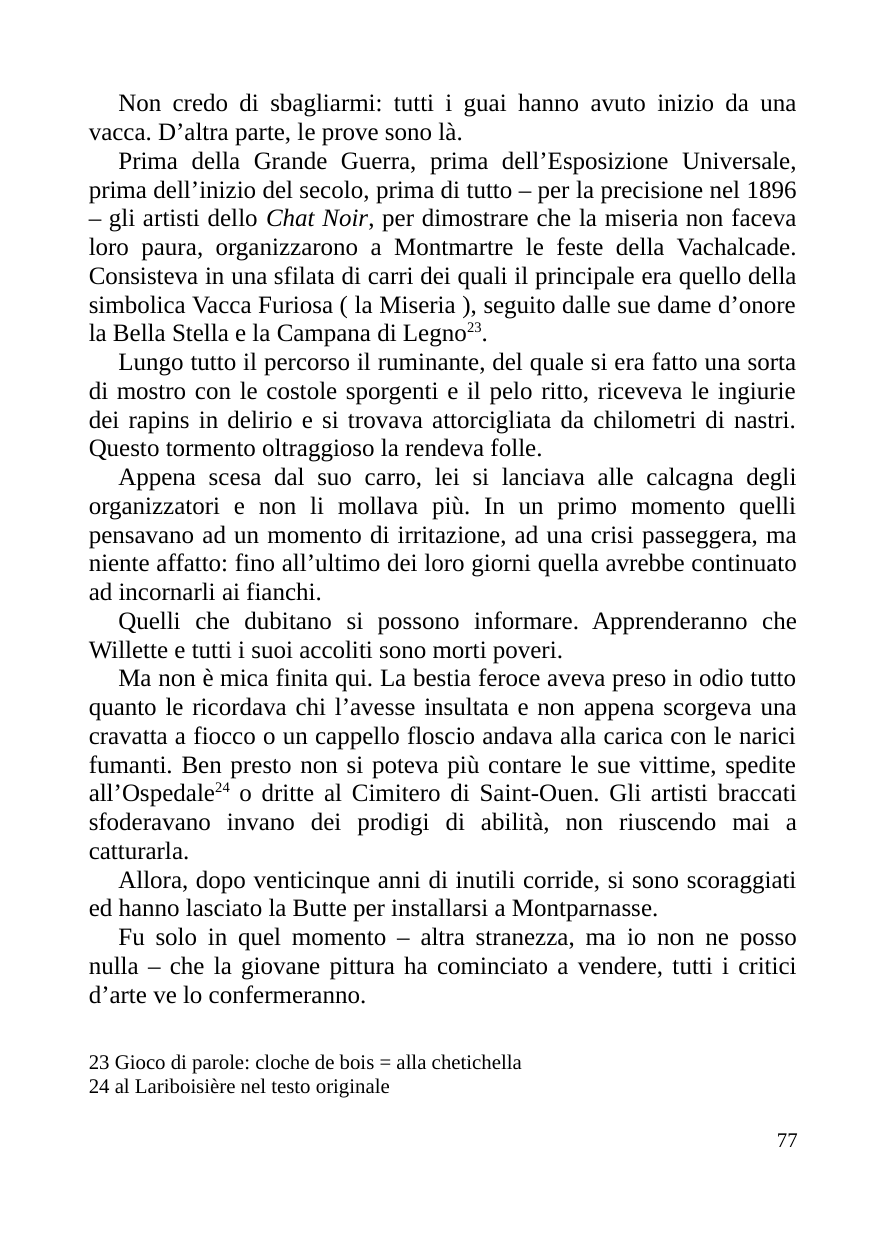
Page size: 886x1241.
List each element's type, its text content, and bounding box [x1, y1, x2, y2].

text Allora, dopo venticinque anni di inutili corride, si sono scoraggiati ed hanno lasciato la Butte per installarsi a Montparnasse. [88, 865, 797, 922]
text Fu solo in quel momento – altra stranezza, ma io non ne posso nulla – che la giovane pittura ha cominciato a vendere, tutti i critici d’arte ve lo confermeranno. [88, 922, 797, 1008]
text Quelli che dubitano si possono informare. Apprenderanno che Willette e tutti i suoi accoliti sono morti poveri. [88, 606, 797, 663]
text Appena scesa dal suo carro, lei si lanciava alle calcagna degli organizzatori e non li mollava più. In un primo momento quelli pensavano ad un momento di irritazione, ad una crisi passeggera, ma niente affatto: fino all’ultimo dei loro giorni quella avrebbe continuato ad incornarli ai fianchi. [88, 462, 797, 606]
text Gioco di parole: cloche de bois = alla chetichella [88, 1050, 797, 1074]
text Ma non è mica finita qui. La bestia feroce aveva preso in odio tutto quanto le ricordava chi l’avesse insultata e non appena scorgeva una cravatta a fiocco o un cappello floscio andava alla carica con le narici fumanti. Ben presto non si poteva più contare le sue vittime, spedite all’Ospedale o dritte al Cimitero di Saint-Ouen. Gli artisti braccati sfoderavano invano dei prodigi di abilità, non riuscendo mai a catturarla. [88, 663, 797, 865]
text Lungo tutto il percorso il ruminante, del quale si era fatto una sorta di mostro con le costole sporgenti e il pelo ritto, riceveva le ingiurie dei rapins in delirio e si trovava attorcigliata da chilometri di nastri. Questo tormento oltraggioso la rendeva folle. [88, 347, 797, 462]
text Prima della Grande Guerra, prima dell’Esposizione Universale, prima dell’inizio del secolo, prima di tutto – per la precisione nel 1896 – gli artisti dello Chat Noir, per dimostrare che la miseria non faceva loro paura, organizzarono a Montmartre le feste della Vachalcade. Consisteva in una sfilata di carri dei quali il principale era quello della simbolica Vacca Furiosa ( la Miseria ), seguito dalle sue dame d’onore la Bella Stella e la Campana di Legno. [88, 146, 797, 347]
text al Lariboisière nel testo originale [88, 1074, 797, 1098]
text Non credo di sbagliarmi: tutti i guai hanno avuto inizio da una vacca. D’altra parte, le prove sono là. [88, 88, 797, 146]
